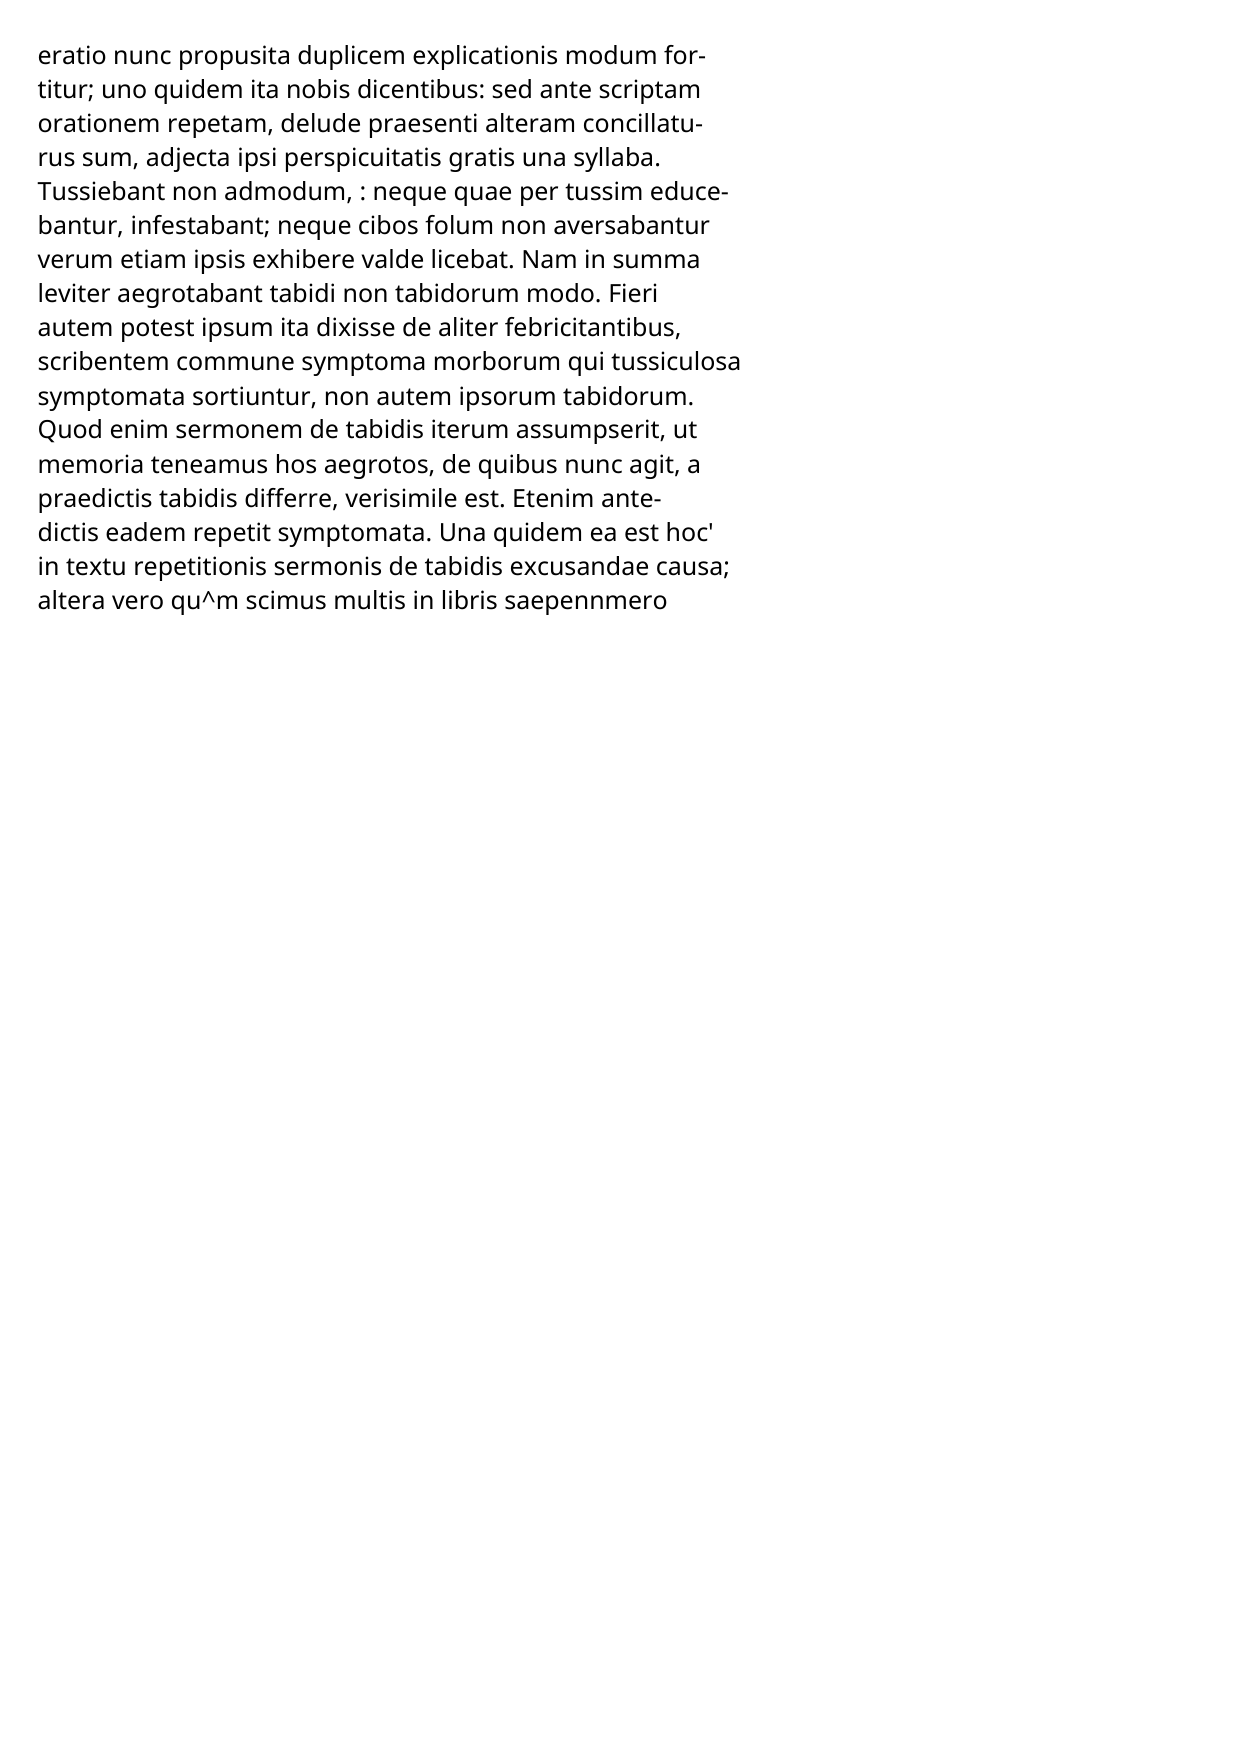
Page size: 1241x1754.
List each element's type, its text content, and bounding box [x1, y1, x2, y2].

text eratio nunc propusita duplicem explicationis modum for- titur; uno quidem ita nobis dicentibus: sed ante scriptam orationem repetam, delude praesenti alteram concillatu- rus sum, adjecta ipsi perspicuitatis gratis una syllaba. Tussiebant non admodum, : neque quae per tussim educe- bantur, infestabant; neque cibos folum non aversabantur verum etiam ipsis exhibere valde licebat. Nam in summa leviter aegrotabant tabidi non tabidorum modo. Fieri autem potest ipsum ita dixisse de aliter febricitantibus, scribentem commune symptoma morborum qui tussiculosa symptomata sortiuntur, non autem ipsorum tabidorum. Quod enim sermonem de tabidis iterum assumpserit, ut memoria teneamus hos aegrotos, de quibus nunc agit, a praedictis tabidis differre, verisimile est. Etenim ante- dictis eadem repetit symptomata. Una quidem ea est hoc' in textu repetitionis sermonis de tabidis excusandae causa; altera vero qu^m scimus multis in libris saepennmero [37, 37, 1203, 617]
